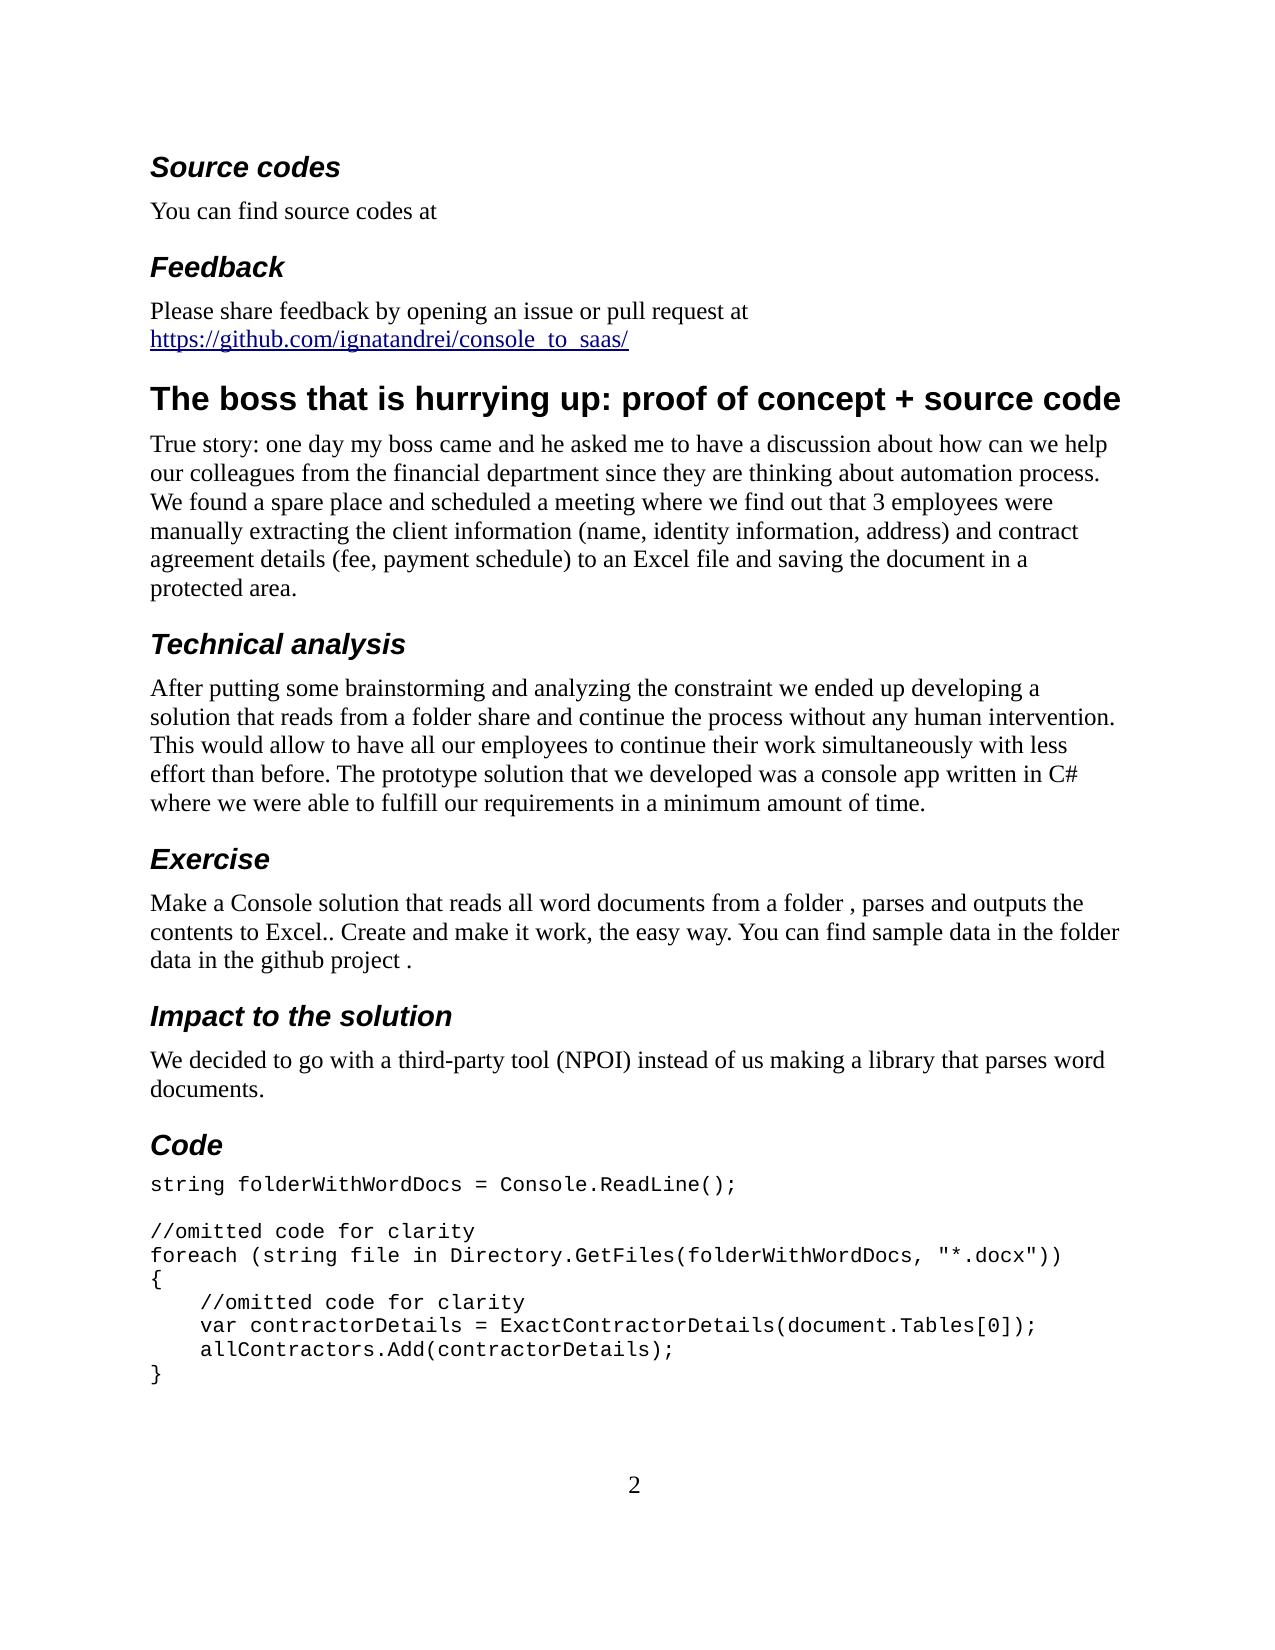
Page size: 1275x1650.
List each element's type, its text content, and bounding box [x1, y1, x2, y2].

subtitle Source codes [150, 150, 1125, 183]
text After putting some brainstorming and analyzing the constraint we ended up developing a solution that reads from a folder share and continue the process without any human intervention. This would allow to have all our employees to continue their work simultaneously with less effort than before. The prototype solution that we developed was a console app written in C# where we were able to fulfill our requirements in a minimum amount of time. [150, 673, 1125, 817]
text //omitted code for clarity [150, 1292, 1125, 1316]
text { [150, 1268, 1125, 1292]
text True story: one day my boss came and he asked me to have a discussion about how can we help our colleagues from the financial department since they are thinking about automation process. We found a spare place and scheduled a meeting where we find out that 3 employees were manually extracting the client information (name, identity information, address) and contract agreement details (fee, payment schedule) to an Excel file and saving the document in a protected area. [150, 429, 1125, 602]
text We decided to go with a third-party tool (NPOI) instead of us making a library that parses word documents. [150, 1045, 1125, 1103]
text allContractors.Add(contractorDetails); [150, 1339, 1125, 1363]
text } [150, 1363, 1125, 1386]
subtitle Technical analysis [150, 627, 1125, 661]
text Please share feedback by opening an issue or pull request at https://github.com/ignatandrei/console_to_saas/ [150, 296, 1125, 353]
text foreach (string file in Directory.GetFiles(folderWithWordDocs, "*.docx")) [150, 1244, 1125, 1268]
text //omitted code for clarity [150, 1221, 1125, 1244]
subtitle Exercise [150, 842, 1125, 875]
subtitle Feedback [150, 250, 1125, 283]
text Make a Console solution that reads all word documents from a folder , parses and outputs the contents to Excel.. Create and make it work, the easy way. You can find sample data in the folder data in the github project . [150, 888, 1125, 974]
text You can find source codes at [150, 196, 1125, 225]
text string folderWithWordDocs = Console.ReadLine(); [150, 1174, 1125, 1197]
text var contractorDetails = ExactContractorDetails(document.Tables[0]); [150, 1316, 1125, 1339]
subtitle Code [150, 1128, 1125, 1161]
subtitle The boss that is hurrying up: proof of concept + source code [150, 378, 1125, 417]
subtitle Impact to the solution [150, 999, 1125, 1033]
